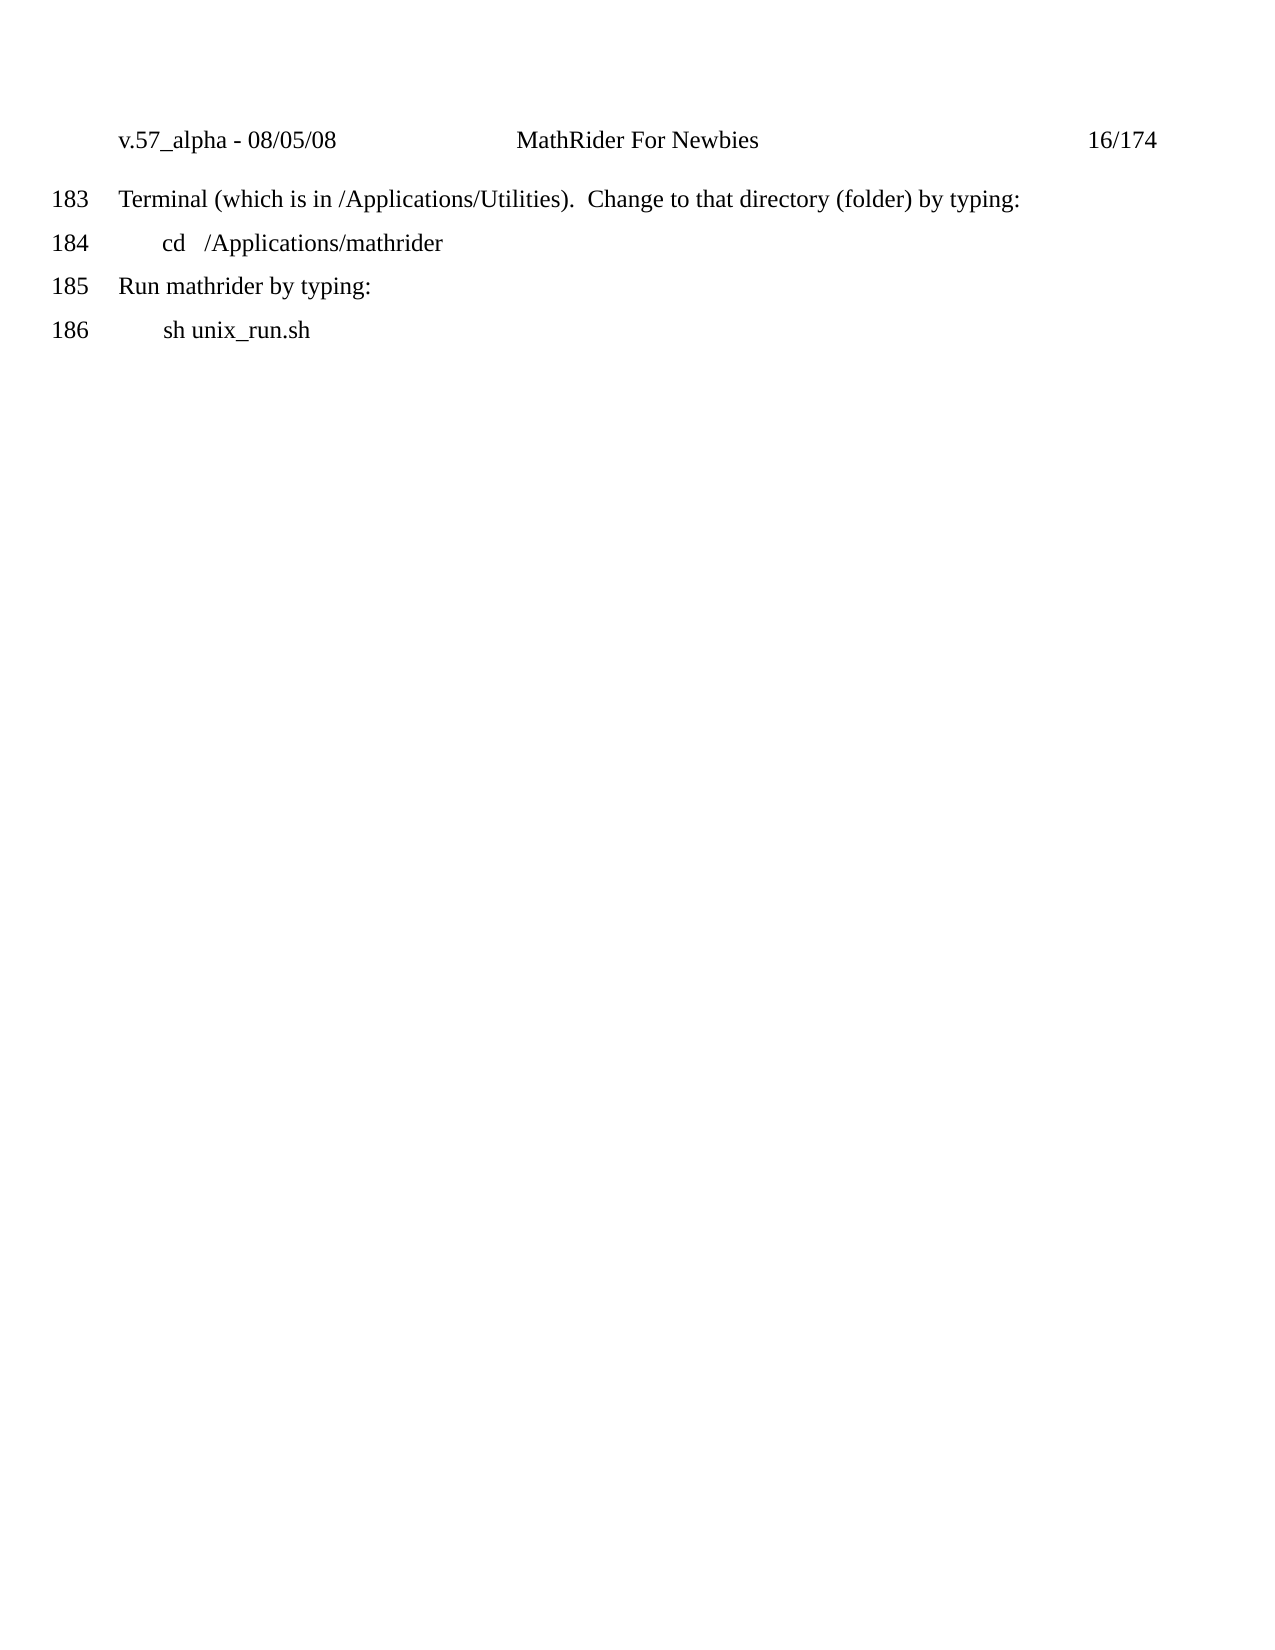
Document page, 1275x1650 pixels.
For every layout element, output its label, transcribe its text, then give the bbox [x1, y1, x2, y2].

text sh unix_run.sh [163, 315, 1157, 344]
text Terminal (which is in /Applications/Utilities). Change to that directory (folder) by typing: [118, 184, 1157, 213]
text Run mathrider by typing: [118, 271, 1157, 300]
text cd /Applications/mathrider [162, 228, 1157, 256]
